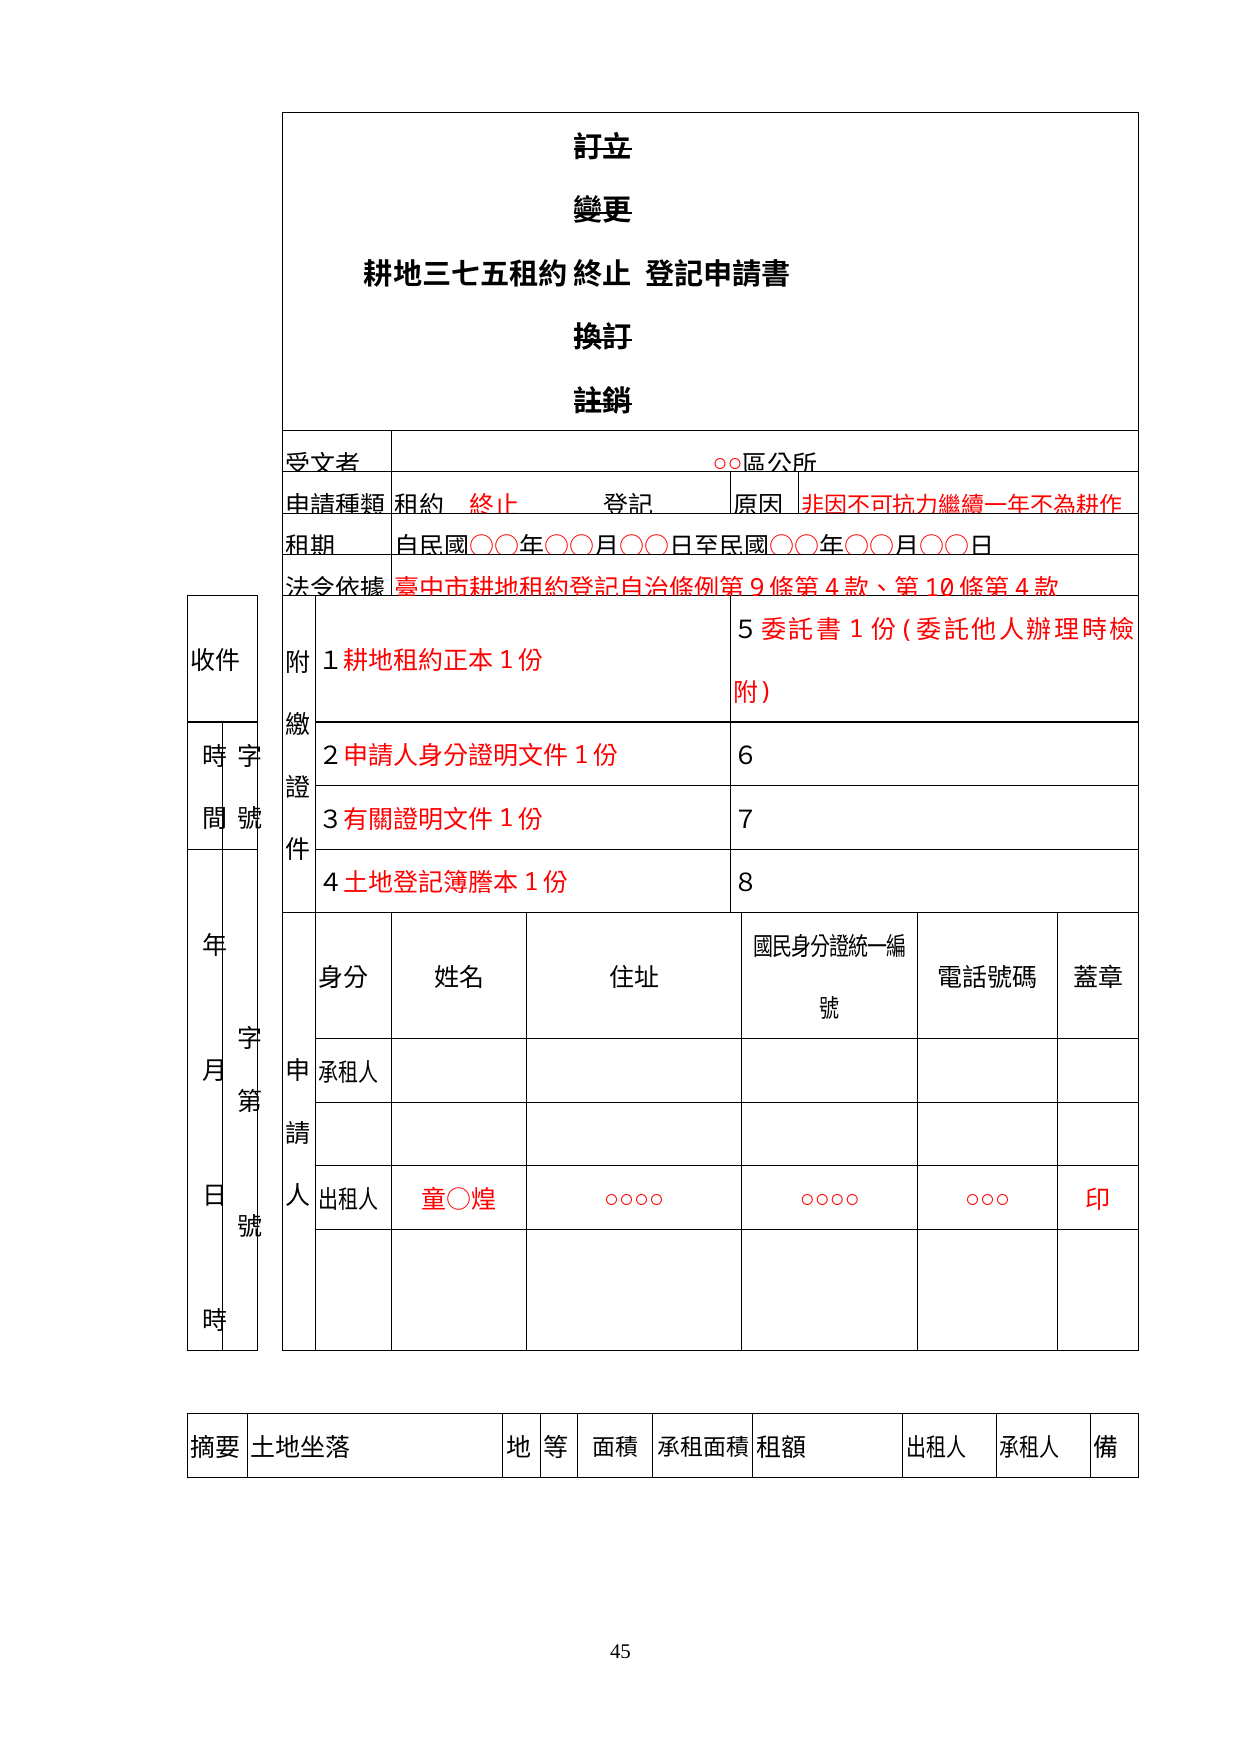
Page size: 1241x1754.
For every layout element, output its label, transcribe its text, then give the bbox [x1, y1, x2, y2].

table_header 摘要 [188, 1414, 247, 1477]
table_cell [527, 1103, 741, 1165]
table_cell 收件 [188, 596, 257, 721]
table_cell [258, 1165, 282, 1229]
table_cell 身分 [316, 913, 391, 1038]
table_cell [316, 1103, 391, 1165]
table_cell [257, 554, 282, 595]
table_header 土地坐落 [248, 1414, 502, 1477]
table_cell ３有關證明文件1份 [316, 786, 730, 848]
table_cell [392, 1039, 526, 1102]
table_cell ４土地登記簿謄本1份 [316, 850, 730, 912]
table_cell [257, 176, 282, 239]
table_cell 字號 [223, 723, 257, 848]
table_cell 非因不可抗力繼續一年不為耕作 [799, 472, 1138, 513]
table_header 出租人 [903, 1414, 996, 1477]
table_cell [258, 595, 282, 721]
table_cell [188, 176, 257, 239]
table_cell 童○煌 [392, 1166, 526, 1229]
table_cell [392, 1230, 526, 1349]
table_cell [918, 1230, 1057, 1349]
table_cell [257, 239, 282, 303]
table_cell 換訂 [571, 303, 642, 366]
table_cell [1058, 1103, 1138, 1165]
table_header 面積 [578, 1414, 652, 1477]
table_cell [918, 1039, 1057, 1102]
table_cell [257, 303, 282, 366]
table_header 租額 [753, 1414, 902, 1477]
table_cell [257, 430, 282, 471]
table_cell [527, 1039, 741, 1102]
table_cell [257, 366, 282, 430]
table_cell [527, 1230, 741, 1349]
table_header 地 [503, 1414, 540, 1477]
table_cell [188, 239, 257, 303]
table_cell 國民身分證統一編號 [742, 913, 917, 1038]
table_cell [258, 1102, 282, 1165]
table_cell 申請種類 [283, 472, 391, 513]
table_cell [258, 912, 282, 1038]
table_header 等 [541, 1414, 577, 1477]
table_cell 租約 終止 [392, 472, 526, 513]
table_cell 原因 [731, 472, 798, 513]
table_cell 終止 [571, 239, 642, 303]
table_cell ○○○○ [527, 1166, 741, 1229]
table_cell 臺中市耕地租約登記自治條例第9條第4款、第10條第4款 [392, 555, 1138, 595]
table_header [188, 112, 257, 176]
table_cell 法令依據 [283, 555, 391, 595]
table_cell 蓋章 [1058, 913, 1138, 1038]
table_header 承租人 [997, 1414, 1090, 1477]
table_cell 字第 號 [223, 850, 257, 1349]
table_cell ７ [731, 786, 1138, 848]
table_cell ５委託書1份(委託他人辦理時檢附) [731, 596, 1138, 721]
table_cell 受文者 [283, 431, 391, 471]
table_cell 附繳證件 [283, 596, 315, 912]
table_header 備 [1091, 1414, 1138, 1477]
table_cell [258, 849, 282, 912]
table_header 耕地三七五租約 [283, 113, 571, 430]
table_cell 時間 [188, 723, 222, 848]
table_cell 變更 [571, 176, 642, 239]
table_cell [742, 1039, 917, 1102]
table_cell ○○○○ [742, 1166, 917, 1229]
table_cell 住址 [527, 913, 741, 1038]
table_cell 出租人 [316, 1166, 391, 1229]
table_cell 承租人 [316, 1039, 391, 1102]
table_cell [188, 303, 257, 366]
table_cell [1058, 1039, 1138, 1102]
table_header [257, 112, 282, 176]
table_cell [188, 513, 257, 554]
table_cell [316, 1230, 391, 1349]
table_header 承租面積 [653, 1414, 752, 1477]
table_header 登記申請書 [642, 113, 1138, 430]
table_cell [188, 554, 257, 595]
table_cell [526, 472, 594, 513]
table_cell [742, 1230, 917, 1349]
table_cell [662, 472, 730, 513]
table_cell 姓名 [392, 913, 526, 1038]
table_cell [258, 1229, 282, 1349]
table_cell ○○○ [918, 1166, 1057, 1229]
table_cell 電話號碼 [918, 913, 1057, 1038]
table_cell 自民國○○年○○月○○日至民國○○年○○月○○日 [392, 514, 1138, 554]
table_cell [258, 1038, 282, 1102]
table_cell １耕地租約正本1份 [316, 596, 730, 721]
table_cell ８ [731, 850, 1138, 912]
table_cell [258, 721, 282, 785]
table_cell [392, 1103, 526, 1165]
table_cell 註銷 [571, 366, 642, 430]
table_header 訂立 [571, 113, 642, 176]
table_cell [188, 430, 257, 471]
table_cell [188, 366, 257, 430]
table_cell [918, 1103, 1057, 1165]
table_cell [257, 471, 282, 513]
table_cell ２申請人身分證明文件1份 [316, 723, 730, 785]
table_cell 印 [1058, 1166, 1138, 1229]
table_cell [742, 1103, 917, 1165]
table_cell 申請人 [283, 913, 315, 1349]
table_cell 登記 [594, 472, 662, 513]
table_cell [257, 513, 282, 554]
table_cell ６ [731, 723, 1138, 785]
table_cell [188, 471, 257, 513]
table_cell 年 月 日 時 [188, 850, 222, 1349]
table_cell [258, 785, 282, 848]
table_cell [1058, 1230, 1138, 1349]
table_cell ○○區公所 [392, 431, 1138, 471]
table_cell 租期 [283, 514, 391, 554]
